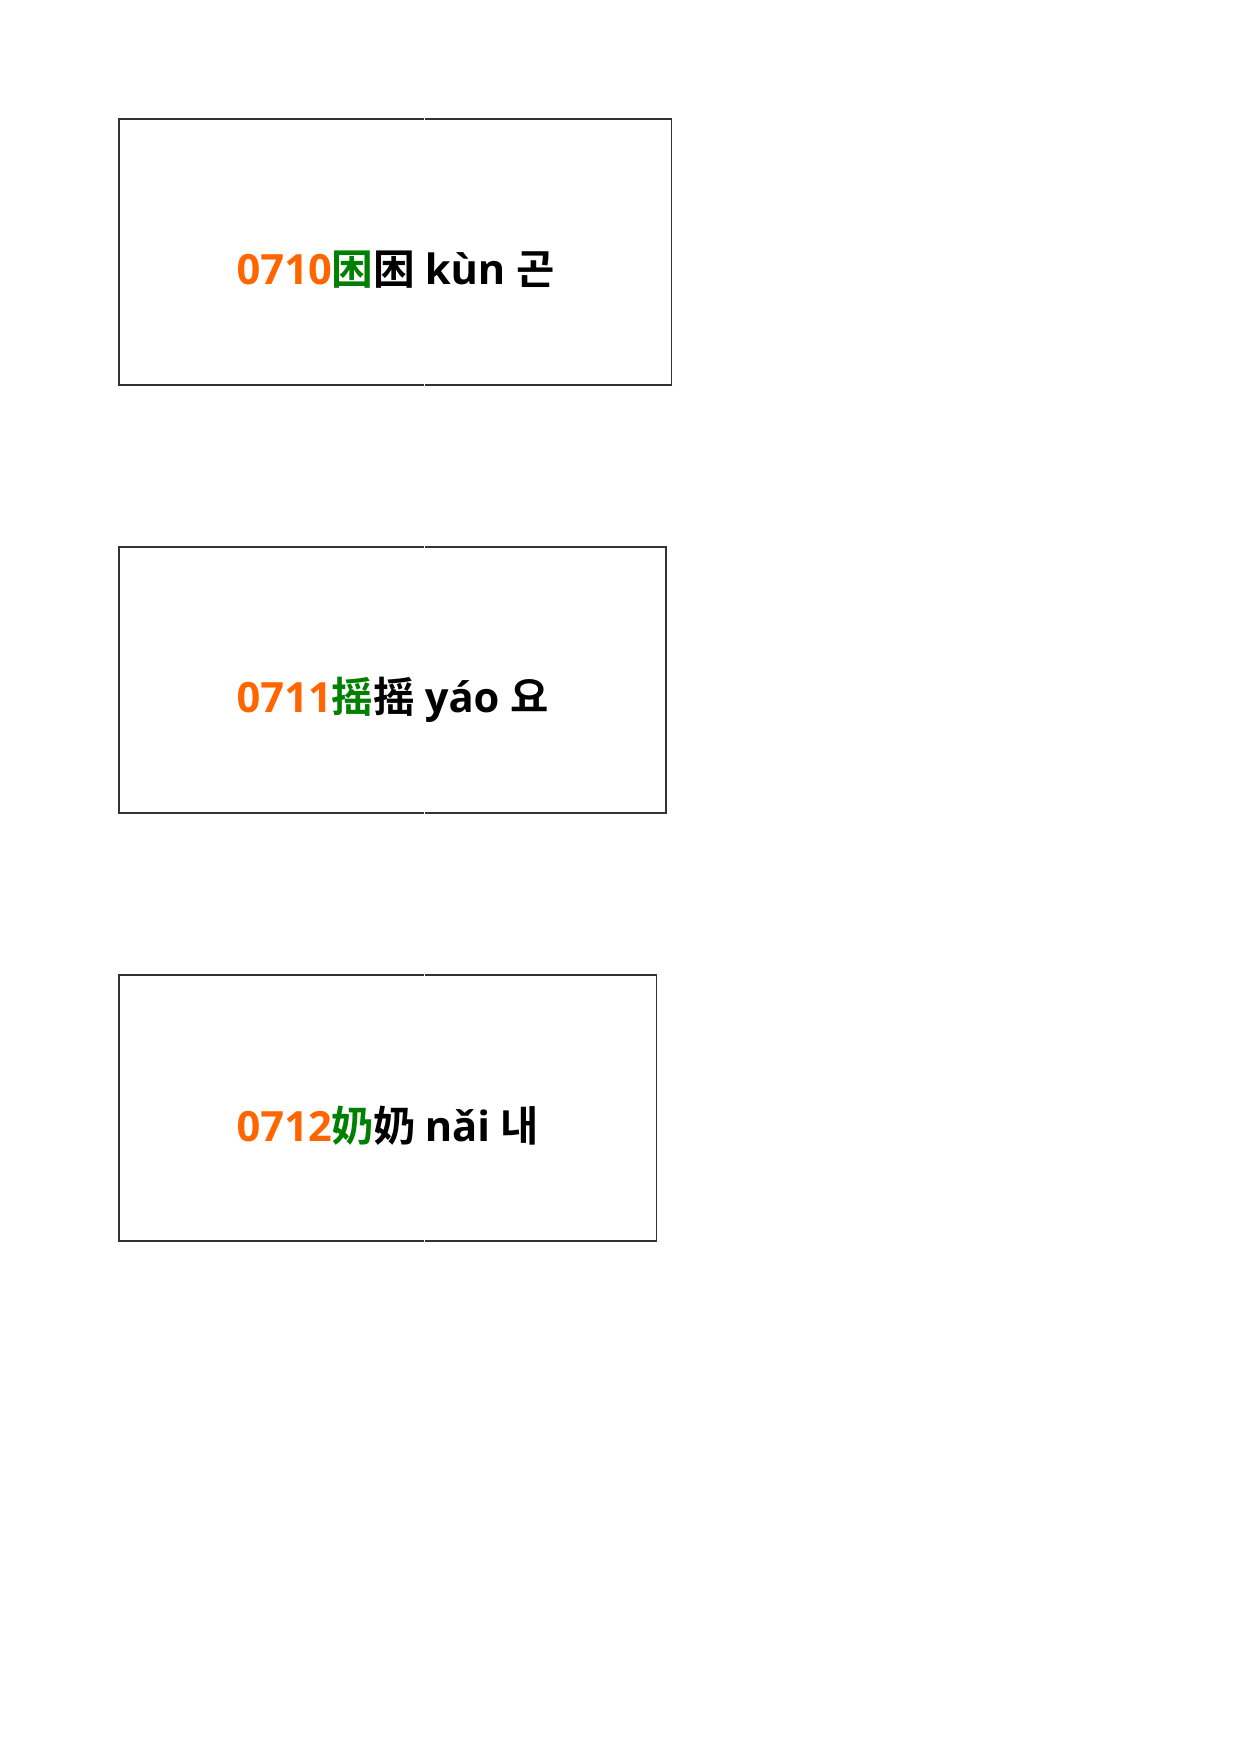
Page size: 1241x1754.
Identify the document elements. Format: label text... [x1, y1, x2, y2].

text 0711摇摇 yáo 요 [120, 547, 665, 813]
text 0710困困 kùn 곤 [120, 119, 671, 385]
text [657, 974, 1122, 1242]
text [672, 118, 1122, 386]
text 0712奶奶 nǎi 내 [120, 975, 656, 1241]
text [667, 546, 1122, 814]
